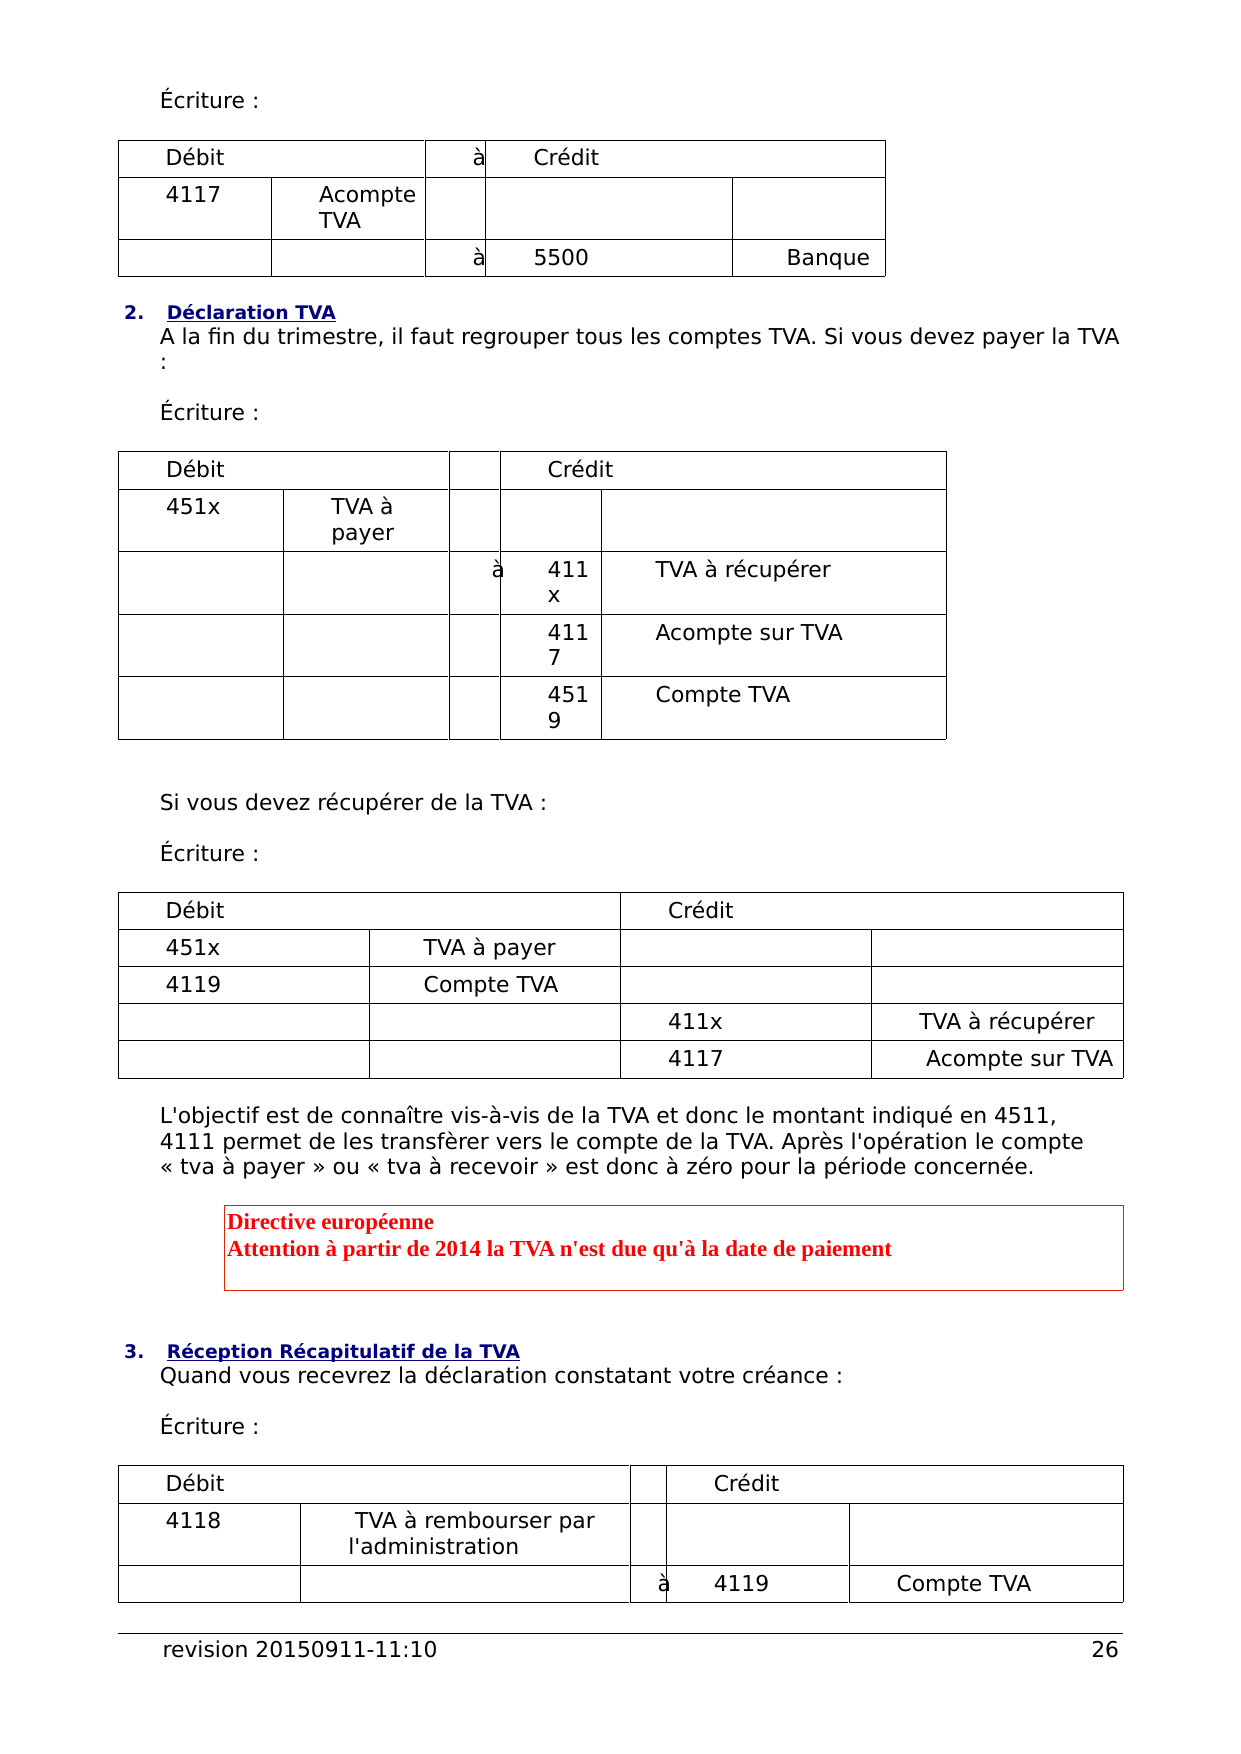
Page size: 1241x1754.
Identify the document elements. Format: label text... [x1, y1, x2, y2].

table_header Débit [119, 141, 424, 177]
table_cell [119, 1041, 369, 1078]
table_cell à [631, 1566, 666, 1602]
table_header Crédit [501, 452, 946, 489]
table_cell [119, 615, 283, 676]
table_header Débit [119, 1466, 629, 1503]
table_cell [119, 552, 283, 614]
text A la fin du trimestre, il faut regrouper tous les comptes TVA. Si vous devez payer la TVA : [159, 324, 1123, 375]
table_cell 4119 [667, 1566, 848, 1602]
table_cell Acompte sur TVA [602, 615, 946, 676]
table_cell [621, 930, 871, 966]
table_cell [872, 930, 1123, 966]
table_cell [667, 1504, 848, 1565]
table_cell 451x [119, 930, 369, 966]
text Écriture : [159, 400, 1123, 426]
table_cell [450, 615, 499, 676]
table_cell [733, 178, 885, 239]
subtitle Réception Récapitulatif de la TVA [117, 1341, 1123, 1363]
table_cell [450, 677, 499, 739]
table_cell [450, 490, 499, 551]
table_cell [370, 1004, 620, 1040]
table_header [450, 452, 499, 489]
table_cell [284, 677, 448, 739]
text Si vous devez récupérer de la TVA : [159, 790, 1123, 816]
table_cell [621, 967, 871, 1003]
table_cell 4519 [501, 677, 601, 739]
table_header Crédit [621, 893, 1123, 929]
table_cell à [426, 240, 485, 276]
table_cell [631, 1504, 666, 1565]
table_cell [501, 490, 601, 551]
table_cell [272, 240, 424, 276]
table_header Débit [119, 452, 448, 489]
table_cell 5500 [486, 240, 732, 276]
table_cell [119, 1566, 300, 1602]
table_cell [602, 490, 946, 551]
table_cell Compte TVA [850, 1566, 1123, 1602]
table_cell à [450, 552, 499, 614]
text Écriture : [159, 841, 1123, 867]
table_header Débit [119, 893, 620, 929]
table_cell TVA à payer [370, 930, 620, 966]
table_header Crédit [667, 1466, 1123, 1503]
table_header [631, 1466, 666, 1503]
table_header à [426, 141, 485, 177]
text Directive européenne [225, 1206, 1123, 1232]
table_cell Acompte sur TVA [872, 1041, 1123, 1078]
table_cell [301, 1566, 629, 1602]
table_cell [426, 178, 485, 239]
text Attention à partir de 2014 la TVA n'est due qu'à la date de paiement [225, 1232, 1123, 1261]
table_cell [486, 178, 732, 239]
table_cell 4118 [119, 1504, 300, 1565]
table_cell [370, 1041, 620, 1078]
table_cell [284, 615, 448, 676]
table_cell TVA à récupérer [602, 552, 946, 614]
table_cell Compte TVA [602, 677, 946, 739]
table_cell [850, 1504, 1123, 1565]
table_cell [119, 677, 283, 739]
table_cell 4117 [501, 615, 601, 676]
text Écriture : [159, 1414, 1123, 1440]
table_cell 4117 [119, 178, 271, 239]
table_cell TVA à payer [284, 490, 448, 551]
text Quand vous recevrez la déclaration constatant votre créance : [159, 1363, 1123, 1389]
table_cell 4119 [119, 967, 369, 1003]
table_cell [872, 967, 1123, 1003]
table_cell [119, 1004, 369, 1040]
table_cell [119, 240, 271, 276]
table_cell Banque [733, 240, 885, 276]
text L'objectif est de connaître vis-à-vis de la TVA et donc le montant indiqué en 4511, 4111 permet de les transfèrer vers le compte de la TVA. Après l'opération le compte « tva à payer » ou « tva à recevoir » est donc à zéro pour la période concernée. [159, 1103, 1123, 1180]
table_cell TVA à rembourser par l'administration [301, 1504, 629, 1565]
table_cell 411x [501, 552, 601, 614]
table_cell [284, 552, 448, 614]
table_cell 4117 [621, 1041, 871, 1078]
text Écriture : [159, 88, 1123, 114]
table_cell 451x [119, 490, 283, 551]
table_cell Acompte TVA [272, 178, 424, 239]
table_cell 411x [621, 1004, 871, 1040]
table_header Crédit [486, 141, 885, 177]
table_cell TVA à récupérer [872, 1004, 1123, 1040]
subtitle Déclaration TVA [117, 302, 1123, 324]
table_cell Compte TVA [370, 967, 620, 1003]
